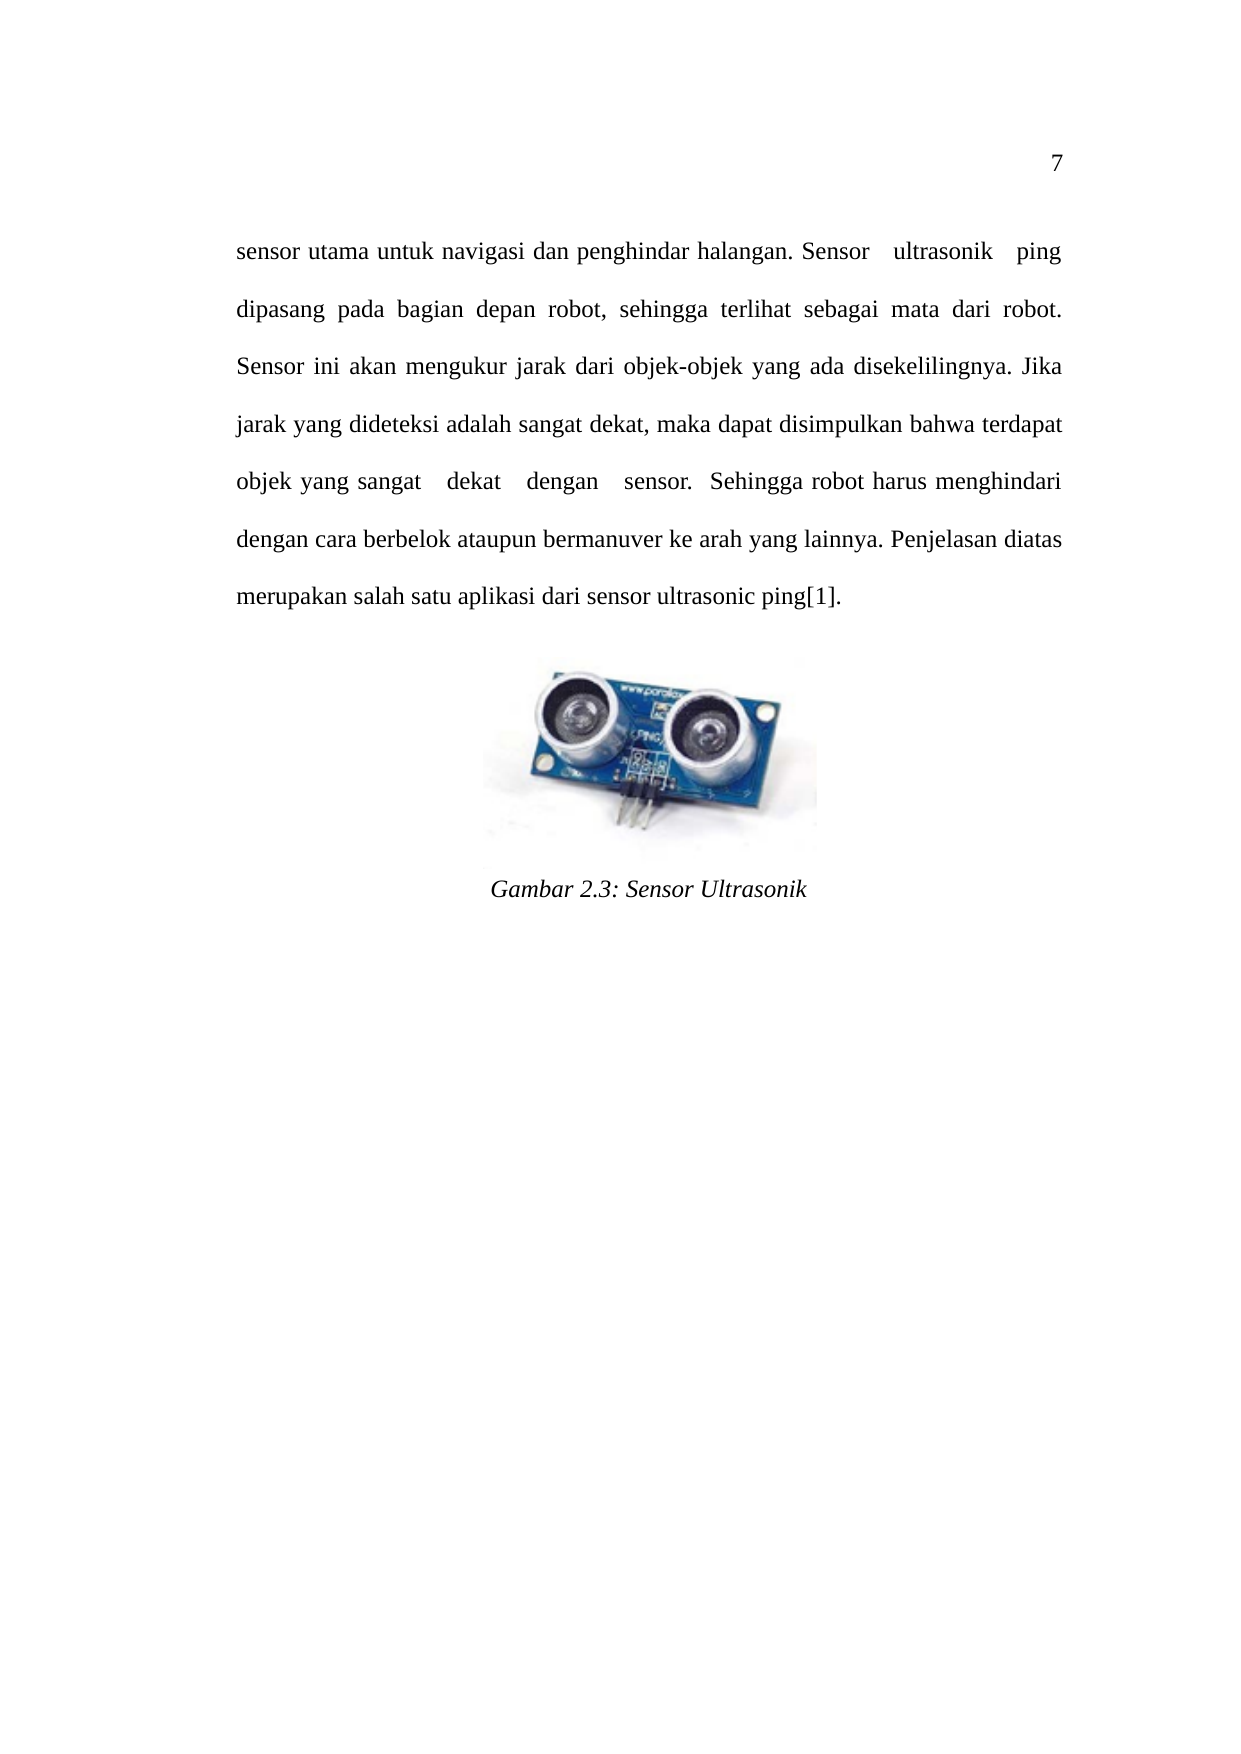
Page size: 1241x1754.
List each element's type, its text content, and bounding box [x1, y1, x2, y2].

text Gambar 2.3: Sensor Ultrasonik [483, 869, 817, 903]
text sensor utama untuk navigasi dan penghindar halangan. Sensor ultrasonik ping dipasang pada bagian depan robot, sehingga terlihat sebagai mata dari robot. Sensor ini akan mengukur jarak dari objek-objek yang ada disekelilingnya. Jika jarak yang dideteksi adalah sangat dekat, maka dapat disimpulkan bahwa terdapat objek yang sangat dekat dengan sensor. Sehingga robot harus menghindari dengan cara berbelok ataupun bermanuver ke arah yang lainnya. Penjelasan diatas merupakan salah satu aplikasi dari sensor ultrasonic ping[1]. [236, 236, 1063, 610]
